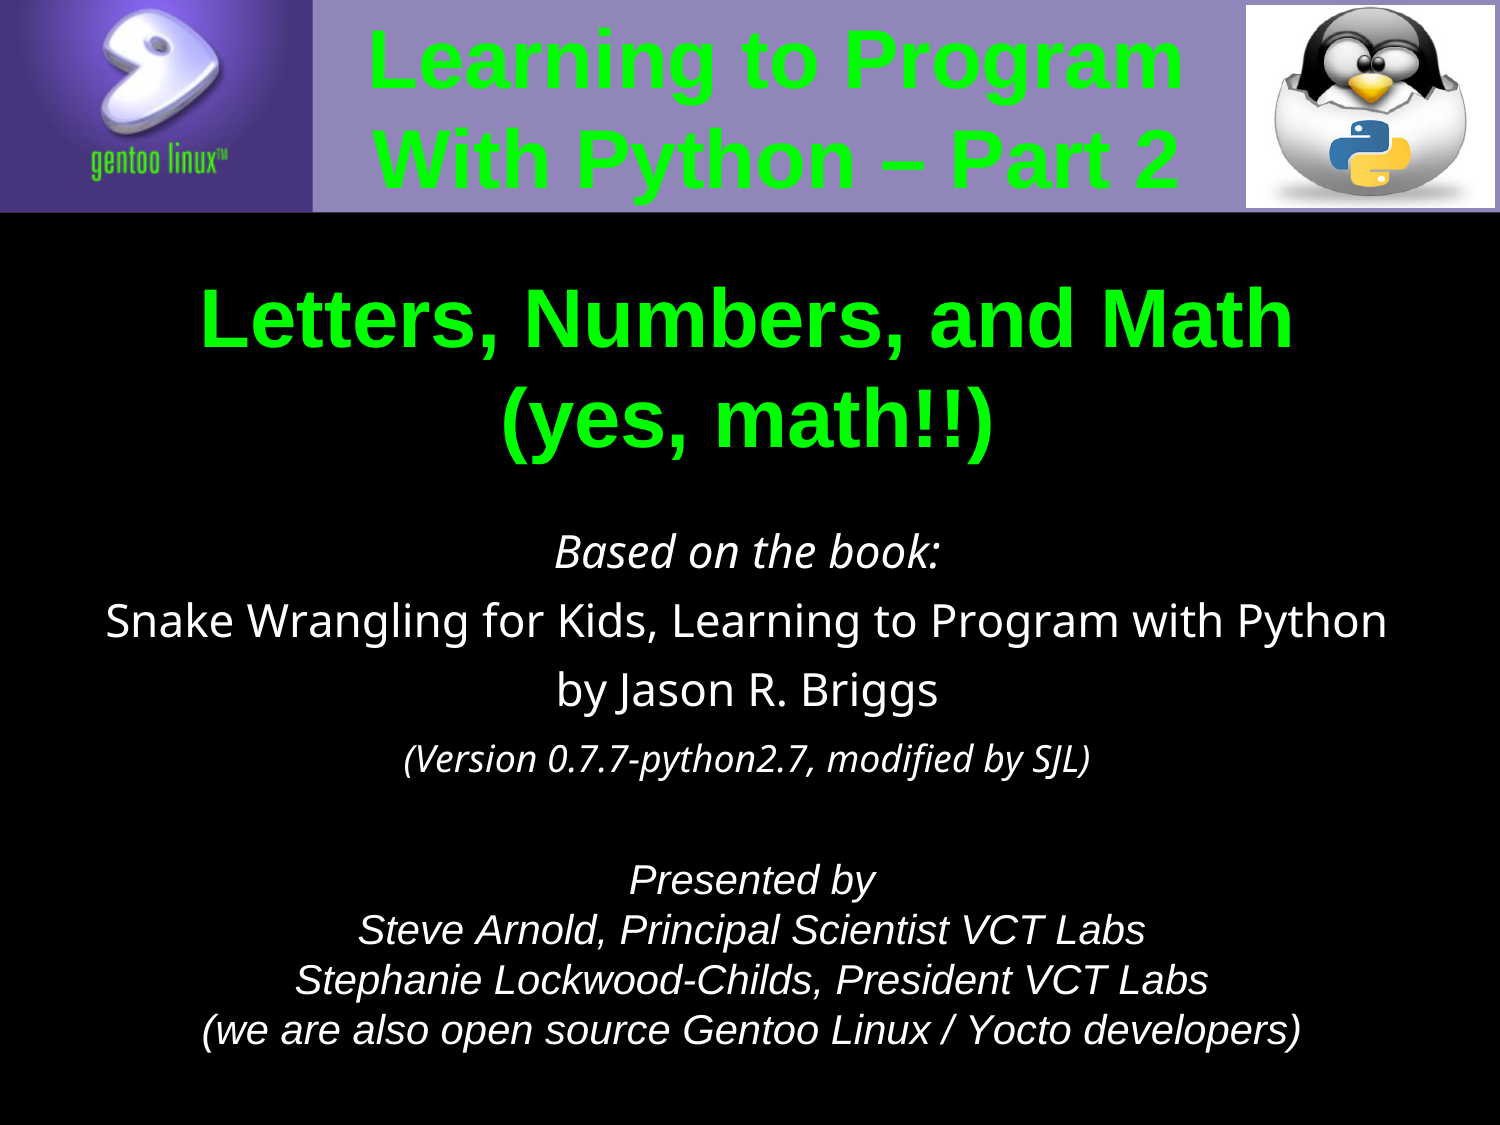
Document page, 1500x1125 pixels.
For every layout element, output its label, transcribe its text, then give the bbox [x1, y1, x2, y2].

text_box Presented by Steve Arnold, Principal Scientist VCT Labs Stephanie Lockwood-Childs, President VCT Labs (we are also open source Gentoo Linux / Yocto developers) [27, 852, 1478, 1069]
picture [1246, 5, 1495, 208]
picture [0, 0, 302, 184]
title Letters, Numbers, and Math (yes, math!!) [26, 241, 1469, 490]
subtitle Based on the book: Snake Wrangling for Kids, Learning to Program with Python by Jason R. Briggs (Version 0.7.7-python2.7, modified by SJL) [25, 514, 1470, 789]
title Learning to Program With Python – Part 2 [319, 2, 1235, 211]
